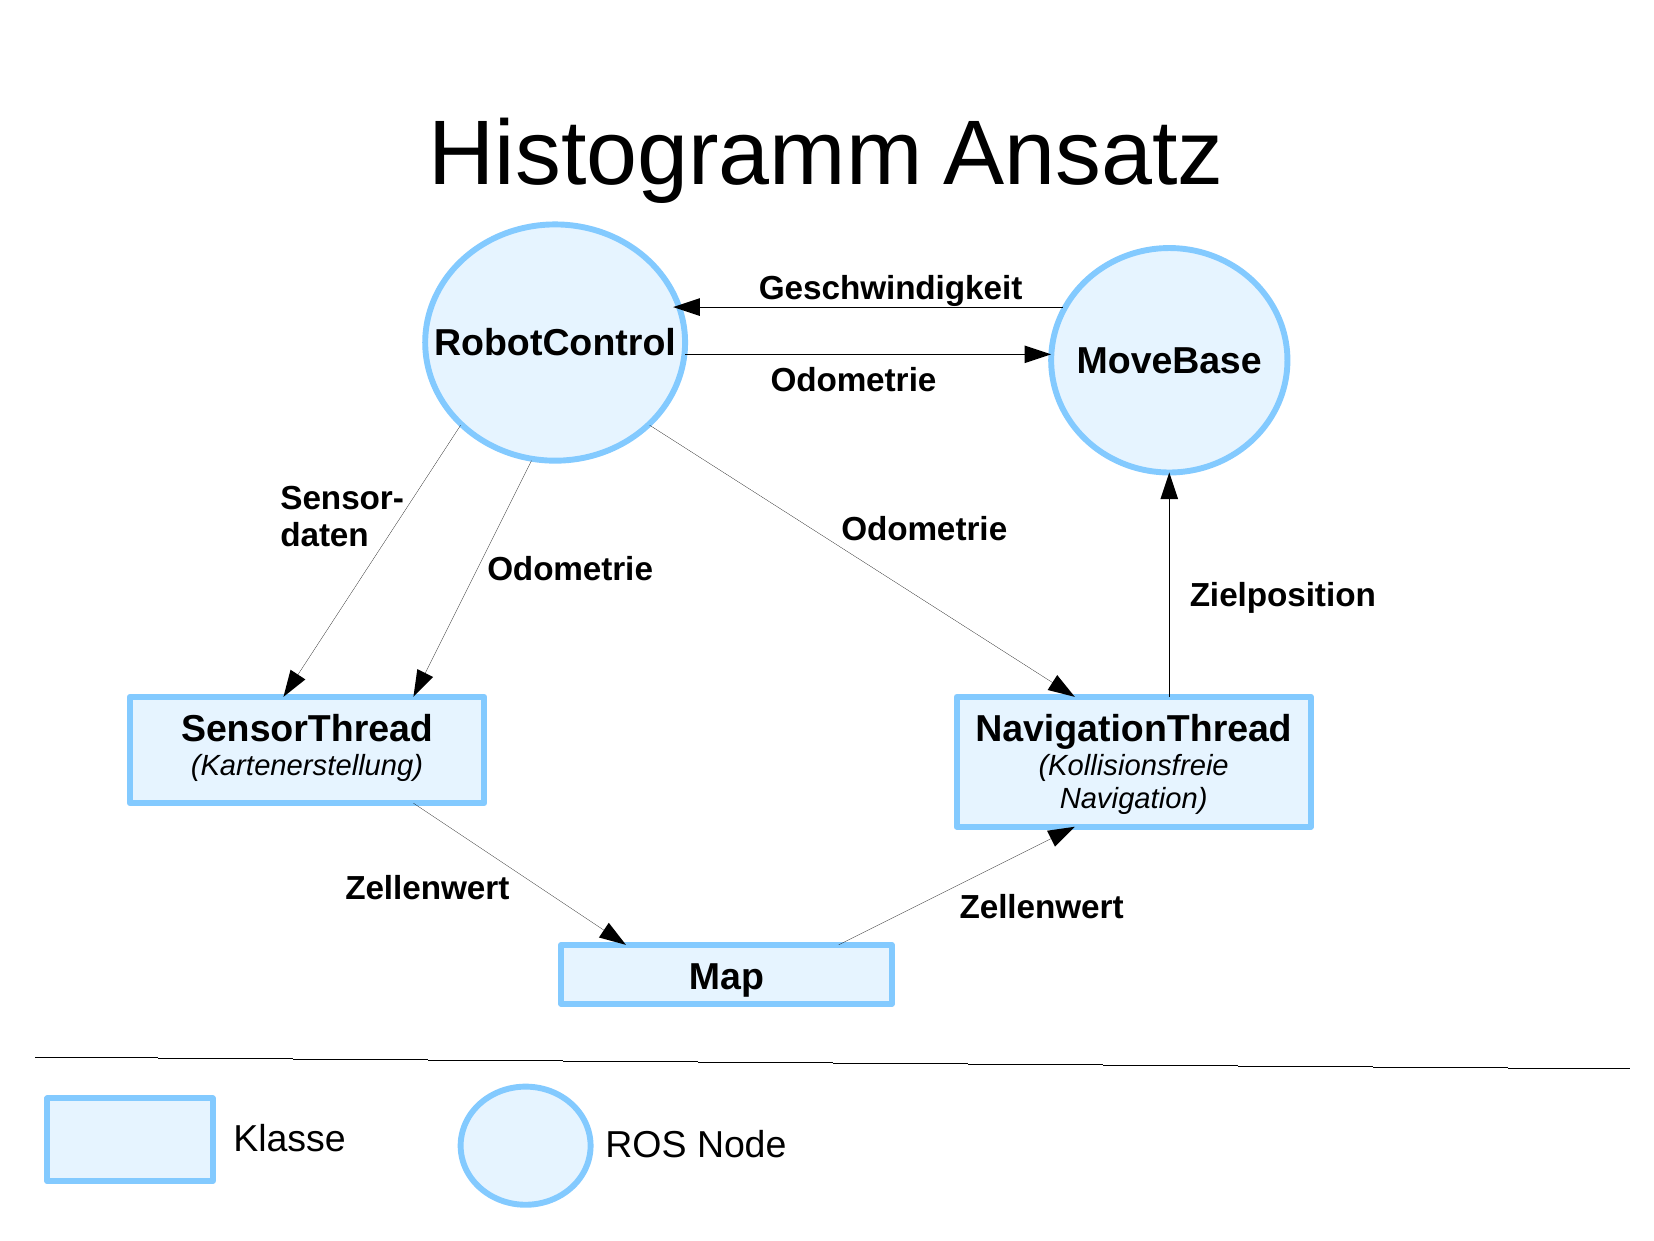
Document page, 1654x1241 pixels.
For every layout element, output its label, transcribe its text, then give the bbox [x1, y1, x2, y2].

text_box Zielposition [1175, 569, 1391, 622]
text_box NavigationThread (Kollisionsfreie Navigation) [956, 696, 1312, 827]
text_box RobotControl [425, 224, 686, 461]
text_box Zellenwert [944, 881, 1139, 934]
text_box [460, 1086, 590, 1205]
text_box Odometrie [472, 543, 669, 596]
text_box Odometrie [755, 354, 952, 407]
text_box Odometrie [826, 503, 1023, 556]
text_box [47, 1098, 213, 1182]
text_box ROS Node [590, 1116, 802, 1173]
text_box Geschwindigkeit [744, 262, 1038, 314]
text_box Zellenwert [330, 862, 525, 915]
text_box Klasse [218, 1110, 361, 1168]
text_box Map [561, 944, 892, 1004]
text_box MoveBase [1051, 248, 1288, 473]
title Histogramm Ansatz [82, 49, 1571, 257]
text_box Sensor- daten [265, 472, 420, 562]
text_box SensorThread (Kartenerstellung) [129, 696, 485, 804]
